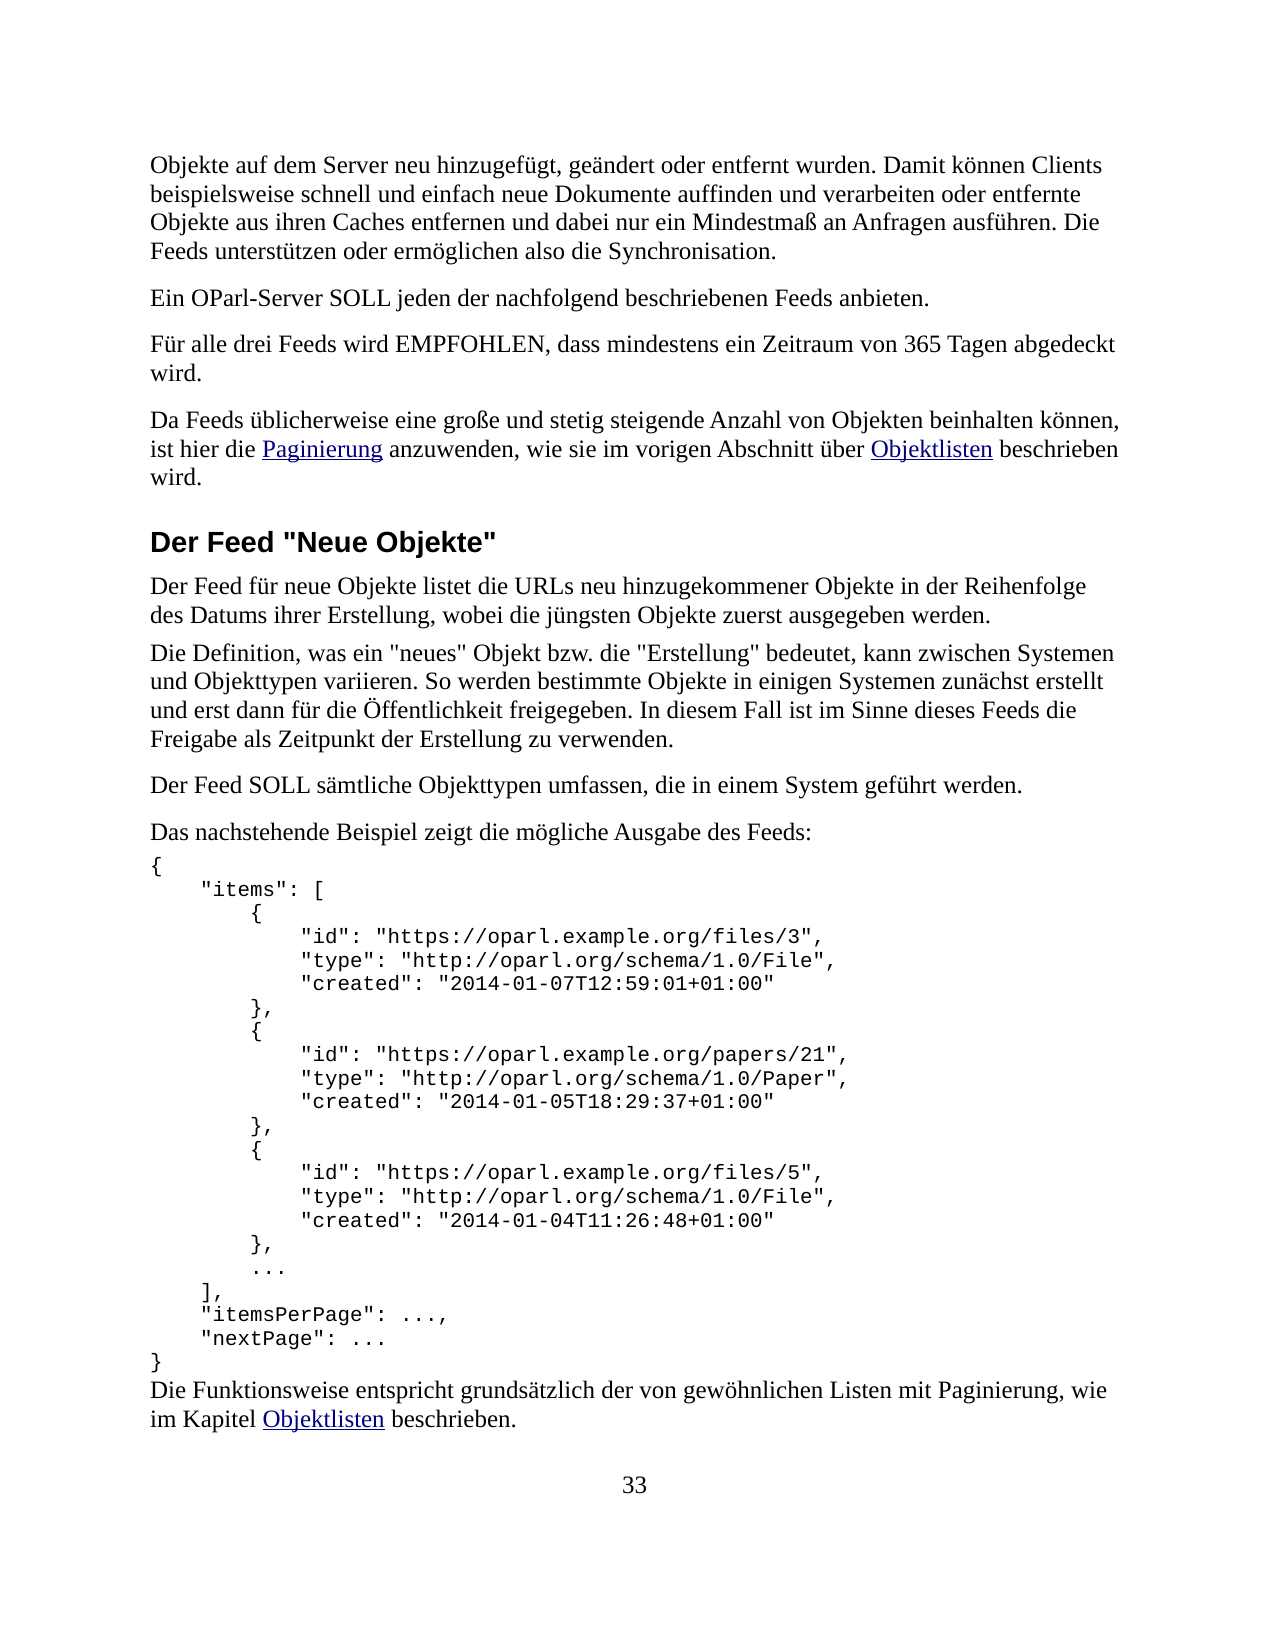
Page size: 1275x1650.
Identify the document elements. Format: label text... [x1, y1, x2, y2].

text "itemsPerPage": ..., [150, 1304, 1125, 1328]
text "type": "http://oparl.org/schema/1.0/File", [150, 949, 1125, 973]
text { [150, 902, 1125, 926]
text Der Feed für neue Objekte listet die URLs neu hinzugekommener Objekte in der Reihenfolge des Datums ihrer Erstellung, wobei die jüngsten Objekte zuerst ausgegeben werden. [150, 571, 1125, 629]
text { [150, 1021, 1125, 1044]
text { [150, 1139, 1125, 1162]
text Da Feeds üblicherweise eine große und stetig steigende Anzahl von Objekten beinhalten können, ist hier die Paginierung anzuwenden, wie sie im vorigen Abschnitt über Objektlisten beschrieben wird. [150, 405, 1125, 491]
text "items": [ [150, 879, 1125, 902]
text "nextPage": ... [150, 1328, 1125, 1352]
text ... [150, 1257, 1125, 1281]
text Das nachstehende Beispiel zeigt die mögliche Ausgabe des Feeds: [150, 817, 1125, 846]
text Die Definition, was ein "neues" Objekt bzw. die "Erstellung" bedeutet, kann zwischen Systemen und Objekttypen variieren. So werden bestimmte Objekte in einigen Systemen zunächst erstellt und erst dann für die Öffentlichkeit freigegeben. In diesem Fall ist im Sinne dieses Feeds die Freigabe als Zeitpunkt der Erstellung zu verwenden. [150, 638, 1125, 753]
text } [150, 1352, 1125, 1375]
text }, [150, 1233, 1125, 1257]
subtitle Der Feed "Neue Objekte" [150, 525, 1125, 559]
text "created": "2014-01-04T11:26:48+01:00" [150, 1210, 1125, 1233]
text "id": "https://oparl.example.org/files/3", [150, 926, 1125, 949]
text "created": "2014-01-07T12:59:01+01:00" [150, 973, 1125, 997]
text "id": "https://oparl.example.org/papers/21", [150, 1044, 1125, 1068]
text Der Feed SOLL sämtliche Objekttypen umfassen, die in einem System geführt werden. [150, 771, 1125, 799]
text ], [150, 1281, 1125, 1304]
text Objekte auf dem Server neu hinzugefügt, geändert oder entfernt wurden. Damit können Clients beispielsweise schnell und einfach neue Dokumente auffinden und verarbeiten oder entfernte Objekte aus ihren Caches entfernen und dabei nur ein Mindestmaß an Anfragen ausführen. Die Feeds unterstützen oder ermöglichen also die Synchronisation. [150, 150, 1125, 265]
text { [150, 855, 1125, 879]
text "id": "https://oparl.example.org/files/5", [150, 1162, 1125, 1186]
text "type": "http://oparl.org/schema/1.0/File", [150, 1186, 1125, 1210]
text }, [150, 1115, 1125, 1139]
text Ein OParl-Server SOLL jeden der nachfolgend beschriebenen Feeds anbieten. [150, 283, 1125, 312]
text }, [150, 997, 1125, 1021]
text "created": "2014-01-05T18:29:37+01:00" [150, 1091, 1125, 1115]
text Für alle drei Feeds wird EMPFOHLEN, dass mindestens ein Zeitraum von 365 Tagen abgedeckt wird. [150, 329, 1125, 387]
text "type": "http://oparl.org/schema/1.0/Paper", [150, 1068, 1125, 1091]
text Die Funktionsweise entspricht grundsätzlich der von gewöhnlichen Listen mit Paginierung, wie im Kapitel Objektlisten beschrieben. [150, 1375, 1125, 1433]
